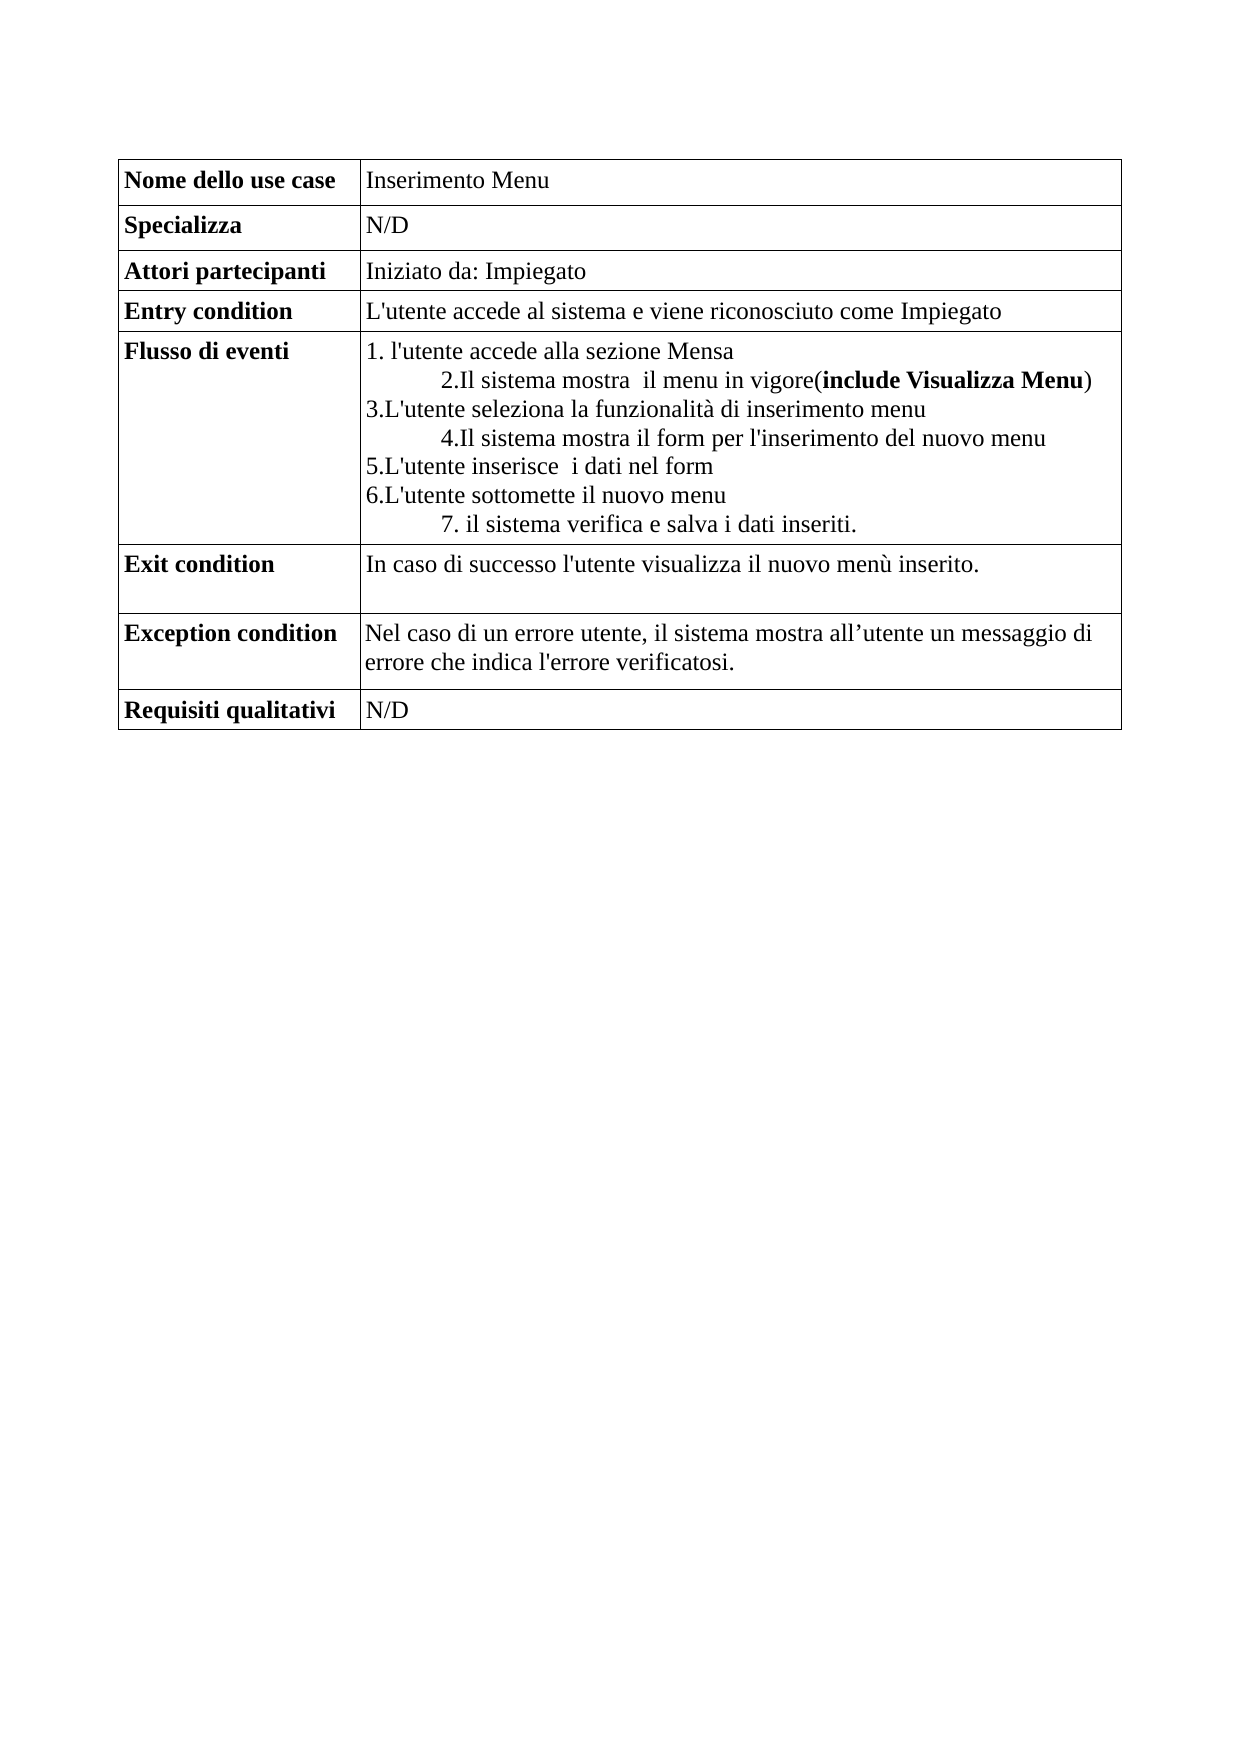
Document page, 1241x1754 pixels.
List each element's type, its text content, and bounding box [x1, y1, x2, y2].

table_cell Exit condition [119, 545, 360, 612]
table_cell 1. l'utente accede alla sezione Mensa 2.Il sistema mostra il menu in vigore(include Visualizza Menu) 3.L'utente seleziona la funzionalità di inserimento menu 4.Il sistema mostra il form per l'inserimento del nuovo menu 5.L'utente inserisce i dati nel form 6.L'utente sottomette il nuovo menu 7. il sistema verifica e salva i dati inseriti. [361, 332, 1121, 543]
table_cell Attori partecipanti [119, 251, 360, 290]
table_cell Specializza [119, 206, 360, 250]
table_cell Flusso di eventi [119, 332, 360, 543]
table_cell N/D [361, 206, 1121, 250]
table_header Inserimento Menu [361, 160, 1121, 205]
table_cell N/D [361, 690, 1121, 729]
table_cell Nel caso di un errore utente, il sistema mostra all’utente un messaggio di errore che indica l'errore verificatosi. [361, 614, 1121, 689]
table_cell Iniziato da: Impiegato [361, 251, 1121, 290]
table_cell Requisiti qualitativi [119, 690, 360, 729]
table_cell L'utente accede al sistema e viene riconosciuto come Impiegato [361, 291, 1121, 331]
table_header Nome dello use case [119, 160, 360, 205]
table_cell In caso di successo l'utente visualizza il nuovo menù inserito. [361, 545, 1121, 612]
table_cell Entry condition [119, 291, 360, 331]
table_cell Exception condition [119, 614, 360, 689]
